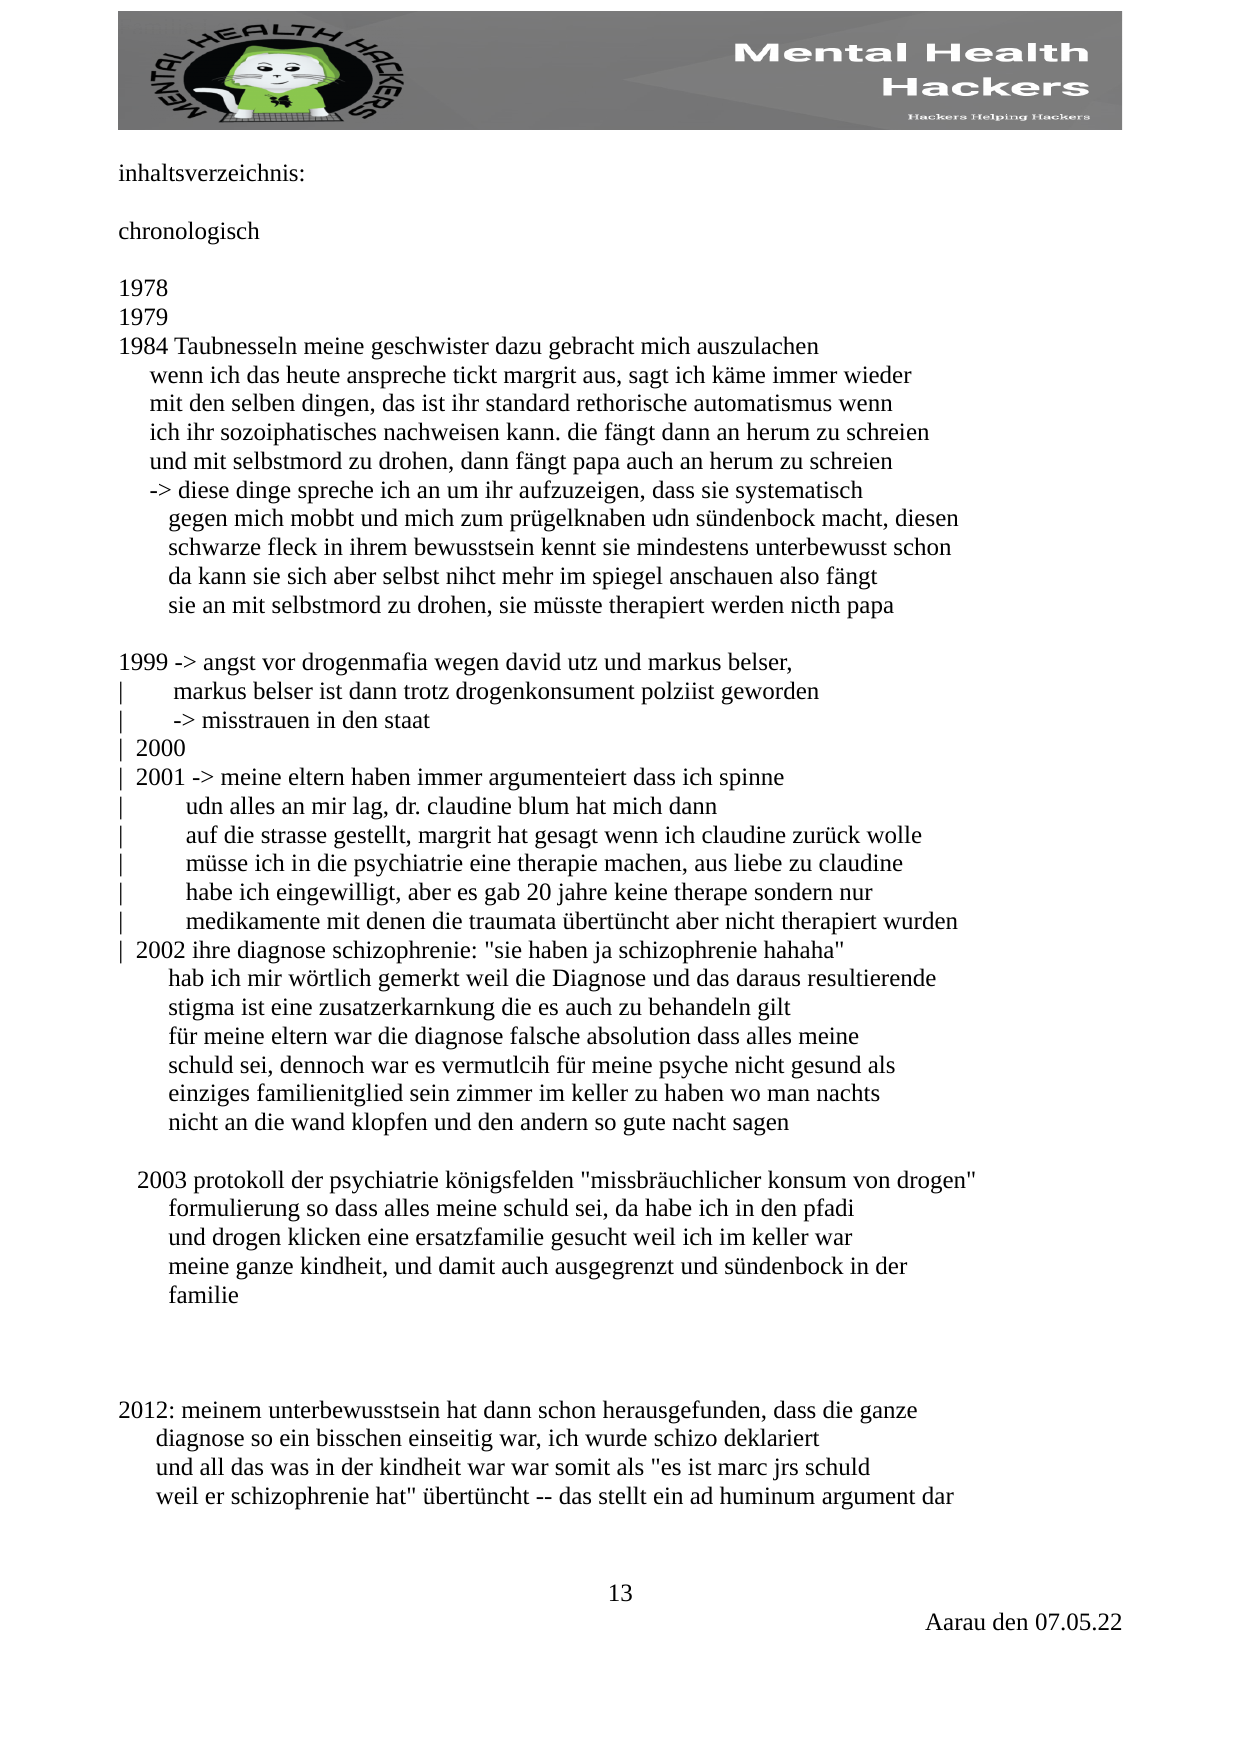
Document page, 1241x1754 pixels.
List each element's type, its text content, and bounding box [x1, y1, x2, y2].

text | habe ich eingewilligt, aber es gab 20 jahre keine therape sondern nur [118, 877, 1122, 906]
text stigma ist eine zusatzerkarnkung die es auch zu behandeln gilt [118, 992, 1122, 1021]
text formulierung so dass alles meine schuld sei, da habe ich in den pfadi [118, 1193, 1122, 1222]
text 1978 [118, 273, 1122, 302]
text 1979 [118, 302, 1122, 331]
text | udn alles an mir lag, dr. claudine blum hat mich dann [118, 791, 1122, 820]
text | -> misstrauen in den staat [118, 705, 1122, 733]
text da kann sie sich aber selbst nihct mehr im spiegel anschauen also fängt [118, 561, 1122, 590]
text einziges familienitglied sein zimmer im keller zu haben wo man nachts [118, 1078, 1122, 1107]
text ich ihr sozoiphatisches nachweisen kann. die fängt dann an herum zu schreien [118, 417, 1122, 446]
text inhaltsverzeichnis: [118, 158, 1122, 187]
text 2012: meinem unterbewusstsein hat dann schon herausgefunden, dass die ganze [118, 1395, 1122, 1423]
text sie an mit selbstmord zu drohen, sie müsste therapiert werden nicth papa [118, 590, 1122, 618]
text wenn ich das heute anspreche tickt margrit aus, sagt ich käme immer wieder [118, 360, 1122, 388]
text | auf die strasse gestellt, margrit hat gesagt wenn ich claudine zurück wolle [118, 820, 1122, 848]
text und all das was in der kindheit war war somit als "es ist marc jrs schuld [118, 1452, 1122, 1481]
text diagnose so ein bisschen einseitig war, ich wurde schizo deklariert [118, 1423, 1122, 1452]
text | markus belser ist dann trotz drogenkonsument polziist geworden [118, 676, 1122, 705]
text | 2001 -> meine eltern haben immer argumenteiert dass ich spinne [118, 762, 1122, 791]
text nicht an die wand klopfen und den andern so gute nacht sagen [118, 1107, 1122, 1136]
text | müsse ich in die psychiatrie eine therapie machen, aus liebe zu claudine [118, 848, 1122, 877]
text meine ganze kindheit, und damit auch ausgegrenzt und sündenbock in der [118, 1251, 1122, 1280]
text für meine eltern war die diagnose falsche absolution dass alles meine [118, 1021, 1122, 1050]
text mit den selben dingen, das ist ihr standard rethorische automatismus wenn [118, 388, 1122, 417]
text schwarze fleck in ihrem bewusstsein kennt sie mindestens unterbewusst schon [118, 532, 1122, 561]
text und mit selbstmord zu drohen, dann fängt papa auch an herum zu schreien [118, 446, 1122, 475]
picture [118, 11, 1123, 130]
text -> diese dinge spreche ich an um ihr aufzuzeigen, dass sie systematisch [118, 475, 1122, 503]
text hab ich mir wörtlich gemerkt weil die Diagnose und das daraus resultierende [118, 963, 1122, 992]
text 1984 Taubnesseln meine geschwister dazu gebracht mich auszulachen [118, 331, 1122, 360]
text und drogen klicken eine ersatzfamilie gesucht weil ich im keller war [118, 1222, 1122, 1251]
text weil er schizophrenie hat" übertüncht -- das stellt ein ad huminum argument dar [118, 1481, 1122, 1510]
text schuld sei, dennoch war es vermutlcih für meine psyche nicht gesund als [118, 1050, 1122, 1078]
text | 2002 ihre diagnose schizophrenie: "sie haben ja schizophrenie hahaha" [118, 935, 1122, 963]
text | medikamente mit denen die traumata übertüncht aber nicht therapiert wurden [118, 906, 1122, 935]
text 1999 -> angst vor drogenmafia wegen david utz und markus belser, [118, 647, 1122, 676]
text 2003 protokoll der psychiatrie königsfelden "missbräuchlicher konsum von drogen" [118, 1165, 1122, 1193]
text familie [118, 1280, 1122, 1308]
text chronologisch [118, 216, 1122, 245]
text | 2000 [118, 733, 1122, 762]
text gegen mich mobbt und mich zum prügelknaben udn sündenbock macht, diesen [118, 503, 1122, 532]
